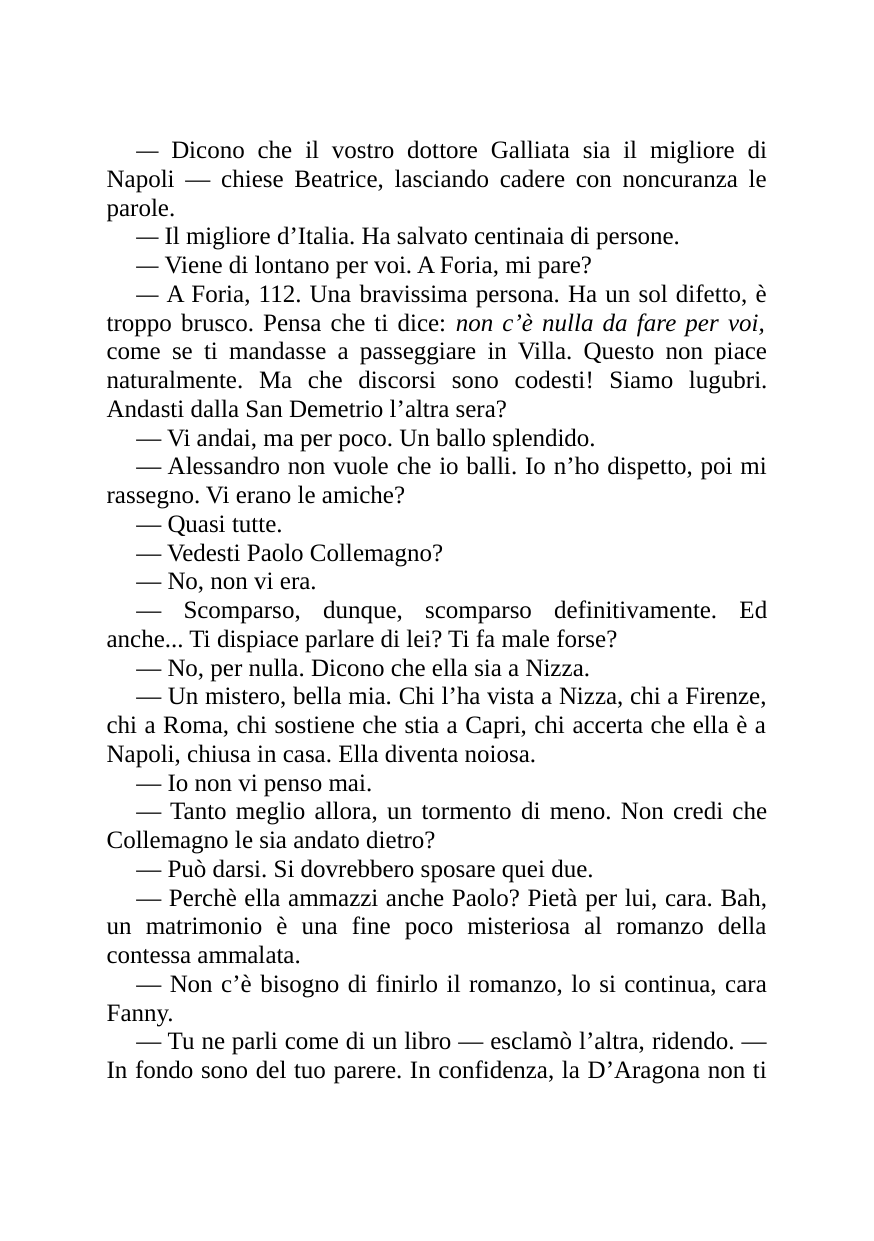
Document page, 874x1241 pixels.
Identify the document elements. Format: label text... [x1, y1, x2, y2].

text — A Foria, 112. Una bravissima persona. Ha un sol difetto, è troppo brusco. Pensa che ti dice: non c’è nulla da fare per voi, come se ti mandasse a passeggiare in Villa. Questo non piace naturalmente. Ma che discorsi sono codesti! Siamo lugubri. Andasti dalla San Demetrio l’altra sera? [106, 279, 768, 423]
text — No, non vi era. [106, 566, 768, 595]
text — Tu ne parli come di un libro — esclamò l’altra, ridendo. — In fondo sono del tuo parere. In confidenza, la D’Aragona non ti [106, 1026, 768, 1084]
text — No, per nulla. Dicono che ella sia a Nizza. [106, 653, 768, 681]
text — Alessandro non vuole che io balli. Io n’ho dispetto, poi mi rassegno. Vi erano le amiche? [106, 451, 768, 509]
text — Io non vi penso mai. [106, 768, 768, 796]
text — Quasi tutte. [106, 509, 768, 538]
text — Il migliore d’Italia. Ha salvato centinaia di persone. [106, 221, 768, 250]
text — Può darsi. Si dovrebbero sposare quei due. [106, 854, 768, 883]
text — Dicono che il vostro dottore Galliata sia il migliore di Napoli — chiese Beatrice, lasciando cadere con noncuranza le parole. [106, 135, 768, 221]
text — Vedesti Paolo Collemagno? [106, 538, 768, 566]
text — Non c’è bisogno di finirlo il romanzo, lo si continua, cara Fanny. [106, 969, 768, 1026]
text — Scomparso, dunque, scomparso definitivamente. Ed anche... Ti dispiace parlare di lei? Ti fa male forse? [106, 595, 768, 653]
text — Perchè ella ammazzi anche Paolo? Pietà per lui, cara. Bah, un matrimonio è una fine poco misteriosa al romanzo della contessa ammalata. [106, 883, 768, 969]
text — Un mistero, bella mia. Chi l’ha vista a Nizza, chi a Firenze, chi a Roma, chi sostiene che stia a Capri, chi accerta che ella è a Napoli, chiusa in casa. Ella diventa noiosa. [106, 681, 768, 768]
text — Vi andai, ma per poco. Un ballo splendido. [106, 423, 768, 451]
text — Viene di lontano per voi. A Foria, mi pare? [106, 250, 768, 279]
text — Tanto meglio allora, un tormento di meno. Non credi che Collemagno le sia andato dietro? [106, 796, 768, 854]
